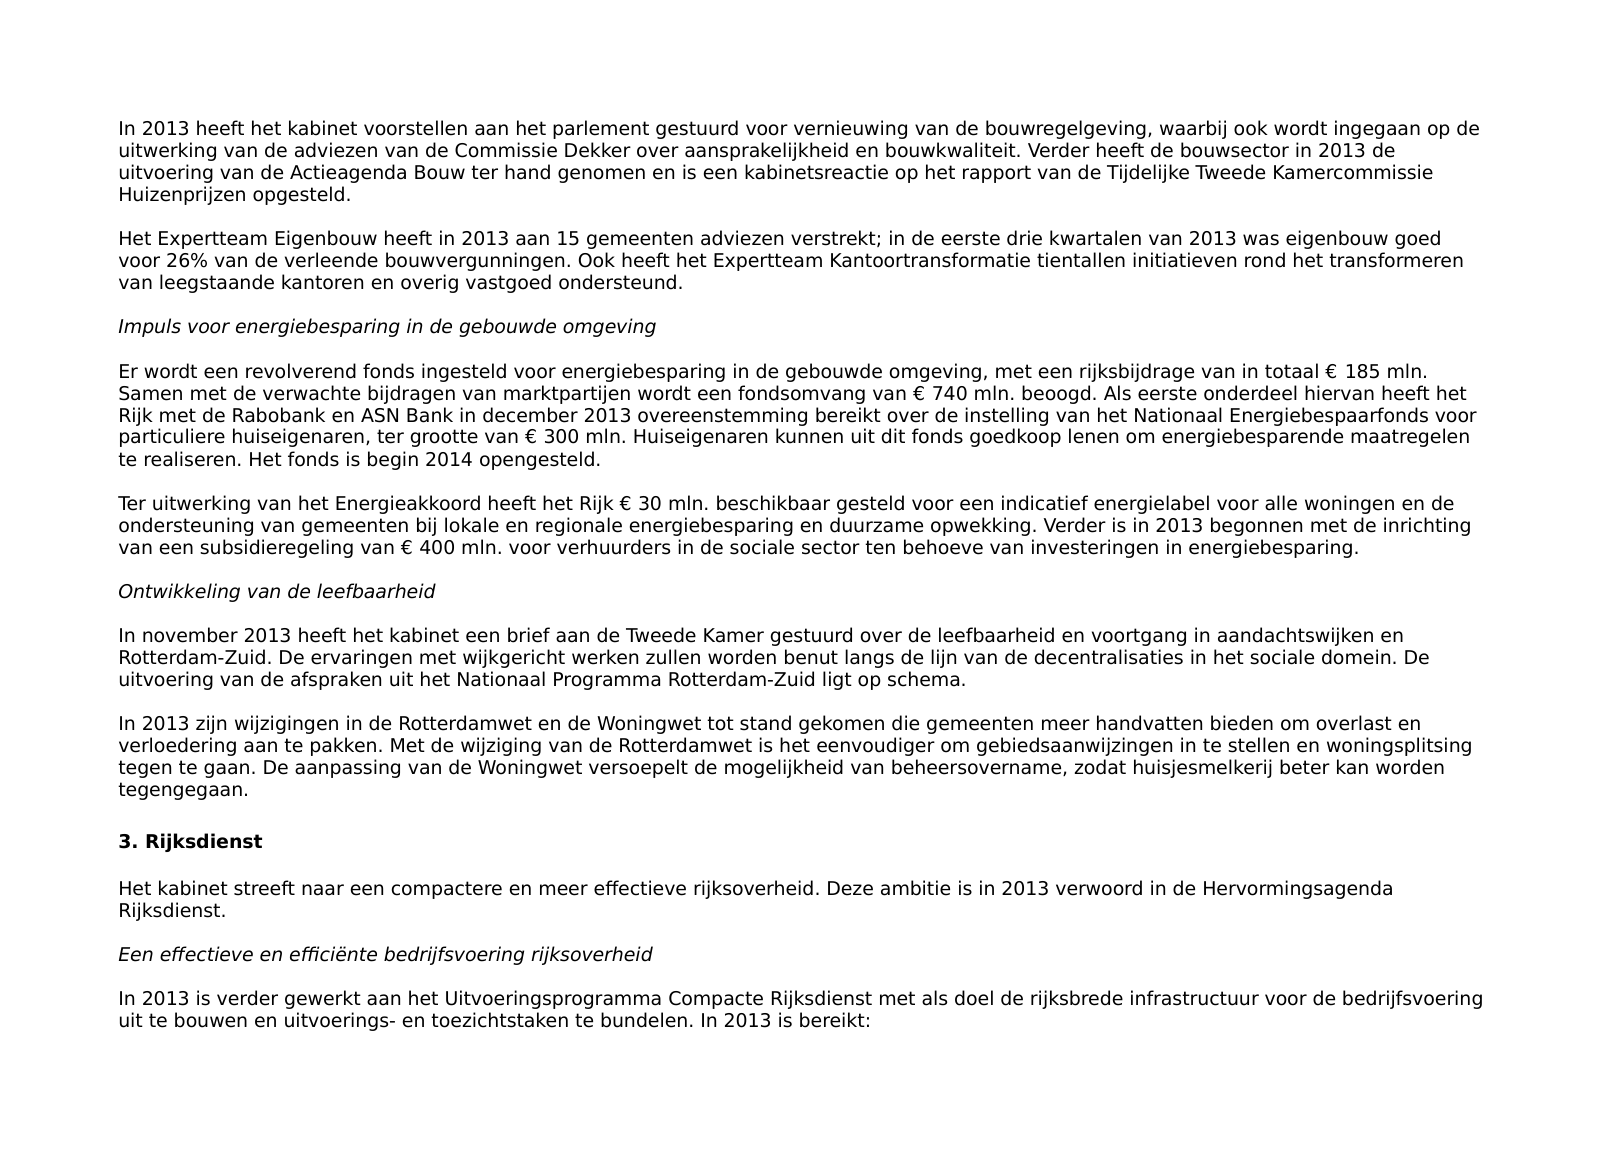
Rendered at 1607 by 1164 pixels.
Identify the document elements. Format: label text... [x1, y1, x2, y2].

text In 2013 is verder gewerkt aan het Uitvoeringsprogramma Compacte Rijksdienst met als doel de rijksbrede infrastructuur voor de bedrijfsvoering uit te bouwen en uitvoerings- en toezichtstaken te bundelen. In 2013 is bereikt: [118, 988, 1488, 1032]
subtitle Een effectieve en efficiënte bedrijfsvoering rijksoverheid [118, 944, 1488, 966]
text In 2013 zijn wijzigingen in de Rotterdamwet en de Woningwet tot stand gekomen die gemeenten meer handvatten bieden om overlast en verloedering aan te pakken. Met de wijziging van de Rotterdamwet is het eenvoudiger om gebiedsaanwijzingen in te stellen en woningsplitsing tegen te gaan. De aanpassing van de Woningwet versoepelt de mogelijkheid van beheersovername, zodat huisjesmelkerij beter kan worden tegengegaan. [118, 713, 1488, 801]
text In november 2013 heeft het kabinet een brief aan de Tweede Kamer gestuurd over de leefbaarheid en voortgang in aandachtswijken en Rotterdam-Zuid. De ervaringen met wijkgericht werken zullen worden benut langs de lijn van de decentralisaties in het sociale domein. De uitvoering van de afspraken uit het Nationaal Programma Rotterdam-Zuid ligt op schema. [118, 625, 1488, 691]
text Ter uitwerking van het Energieakkoord heeft het Rijk € 30 mln. beschikbaar gesteld voor een indicatief energielabel voor alle woningen en de ondersteuning van gemeenten bij lokale en regionale energiebesparing en duurzame opwekking. Verder is in 2013 begonnen met de inrichting van een subsidieregeling van € 400 mln. voor verhuurders in de sociale sector ten behoeve van investeringen in energiebesparing. [118, 493, 1488, 558]
text Het kabinet streeft naar een compactere en meer effectieve rijksoverheid. Deze ambitie is in 2013 verwoord in de Hervormingsagenda Rijksdienst. [118, 878, 1488, 922]
text In 2013 heeft het kabinet voorstellen aan het parlement gestuurd voor vernieuwing van de bouwregelgeving, waarbij ook wordt ingegaan op de uitwerking van de adviezen van de Commissie Dekker over aansprakelijkheid en bouwkwaliteit. Verder heeft de bouwsector in 2013 de uitvoering van de Actieagenda Bouw ter hand genomen en is een kabinetsreactie op het rapport van de Tijdelijke Tweede Kamercommissie Huizenprijzen opgesteld. [118, 118, 1488, 206]
subtitle Ontwikkeling van de leefbaarheid [118, 581, 1488, 603]
text Er wordt een revolverend fonds ingesteld voor energiebesparing in de gebouwde omgeving, met een rijksbijdrage van in totaal € 185 mln. Samen met de verwachte bijdragen van marktpartijen wordt een fondsomvang van € 740 mln. beoogd. Als eerste onderdeel hiervan heeft het Rijk met de Rabobank en ASN Bank in december 2013 overeenstemming bereikt over de instelling van het Nationaal Energiebespaarfonds voor particuliere huiseigenaren, ter grootte van € 300 mln. Huiseigenaren kunnen uit dit fonds goedkoop lenen om energiebesparende maatregelen te realiseren. Het fonds is begin 2014 opengesteld. [118, 361, 1488, 470]
subtitle 3. Rijksdienst [118, 831, 1488, 853]
subtitle Impuls voor energiebesparing in de gebouwde omgeving [118, 316, 1488, 338]
text Het Expertteam Eigenbouw heeft in 2013 aan 15 gemeenten adviezen verstrekt; in de eerste drie kwartalen van 2013 was eigenbouw goed voor 26% van de verleende bouwvergunningen. Ook heeft het Expertteam Kantoortransformatie tientallen initiatieven rond het transformeren van leegstaande kantoren en overig vastgoed ondersteund. [118, 228, 1488, 294]
